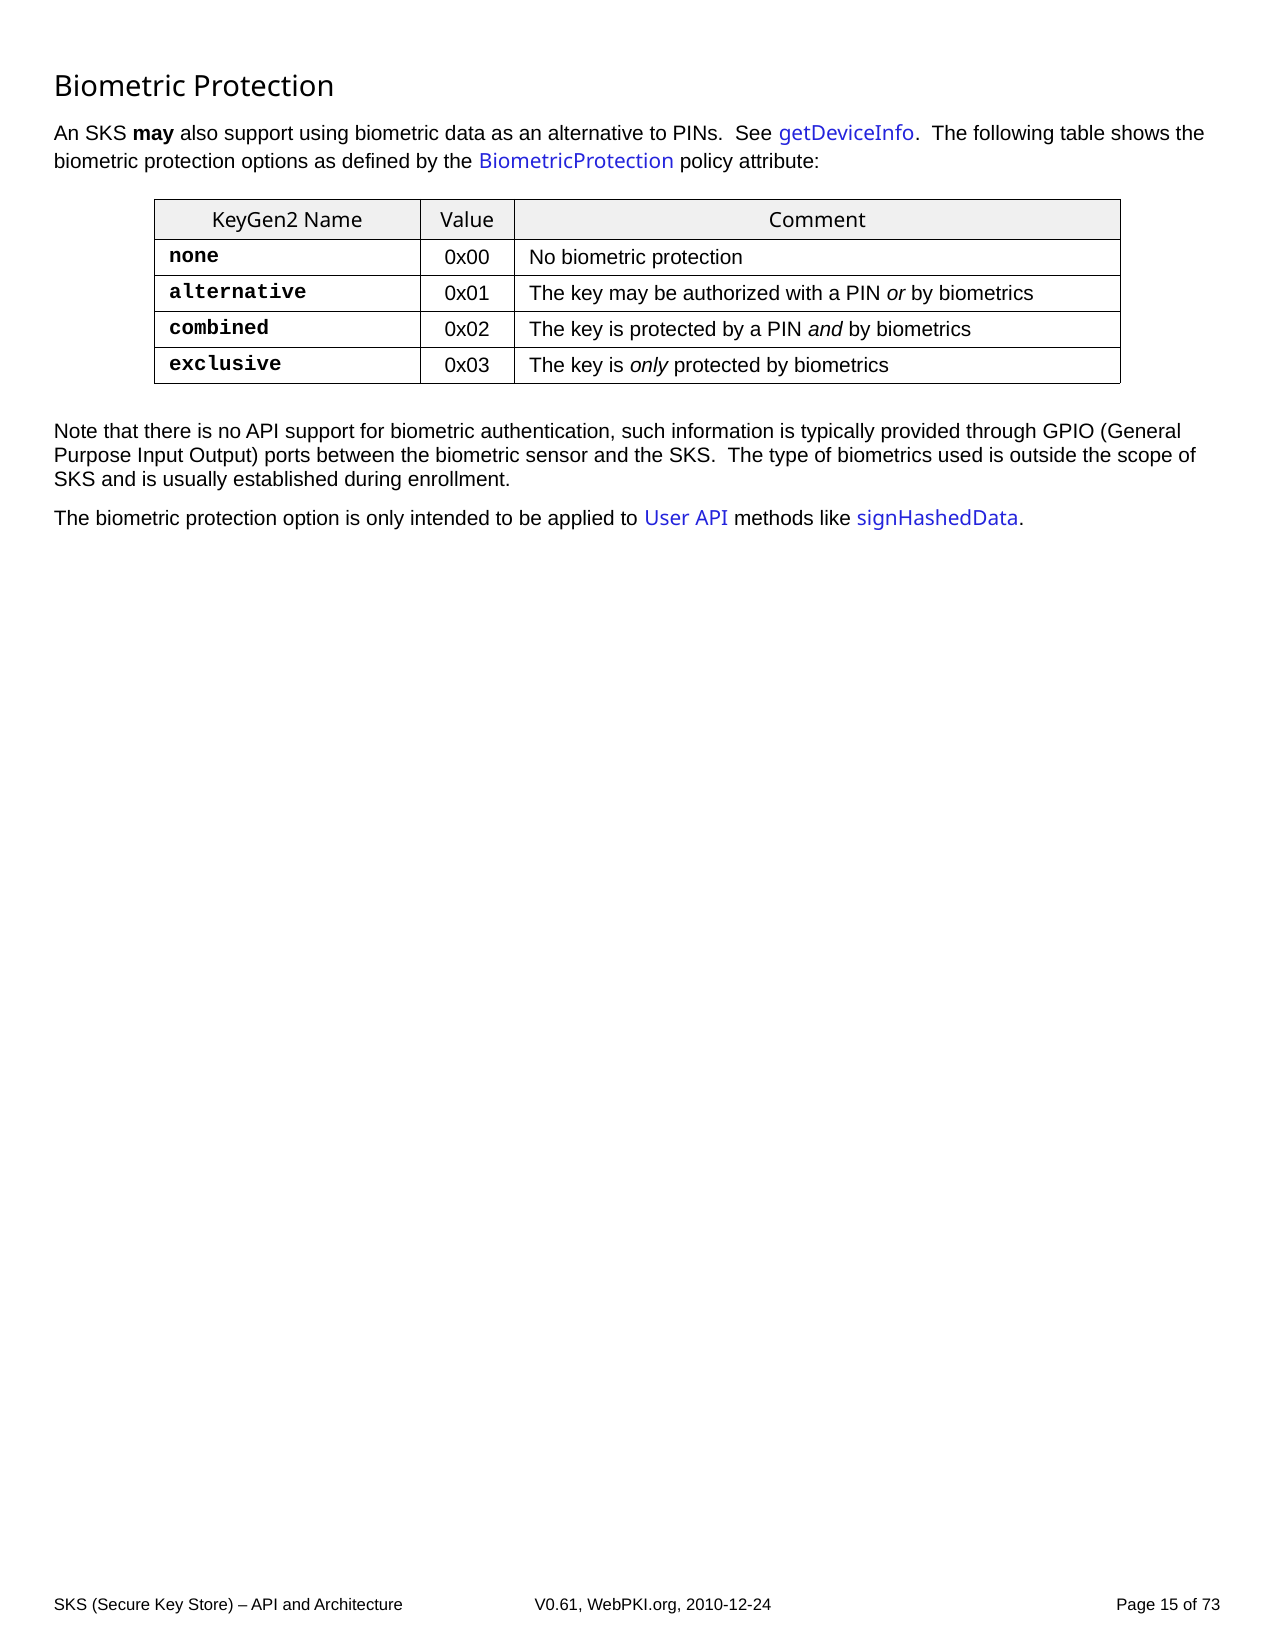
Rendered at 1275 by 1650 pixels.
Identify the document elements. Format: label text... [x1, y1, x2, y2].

subtitle Biometric Protection [54, 66, 1221, 105]
table_cell exclusive [155, 348, 420, 383]
text The biometric protection option is only intended to be applied to User API methods like signHashedData. [54, 503, 1221, 531]
table_cell No biometric protection [515, 240, 1120, 275]
table_cell 0x00 [421, 240, 514, 275]
table_header Value [421, 200, 514, 239]
table_cell 0x03 [421, 348, 514, 383]
table_header Comment [515, 200, 1120, 239]
table_cell 0x02 [421, 312, 514, 347]
table_header KeyGen2 Name [155, 200, 420, 239]
table_cell The key may be authorized with a PIN or by biometrics [515, 276, 1120, 311]
table_cell none [155, 240, 420, 275]
table_cell The key is protected by a PIN and by biometrics [515, 312, 1120, 347]
text An SKS may also support using biometric data as an alternative to PINs. See getDeviceInfo. The following table shows the biometric protection options as defined by the BiometricProtection policy attribute: [54, 118, 1221, 199]
text Note that there is no API support for biometric authentication, such information is typically provided through GPIO (General Purpose Input Output) ports between the biometric sensor and the SKS. The type of biometrics used is outside the scope of SKS and is usually established during enrollment. [54, 419, 1221, 491]
table_cell alternative [155, 276, 420, 311]
table_cell combined [155, 312, 420, 347]
table_cell The key is only protected by biometrics [515, 348, 1120, 383]
table_cell 0x01 [421, 276, 514, 311]
